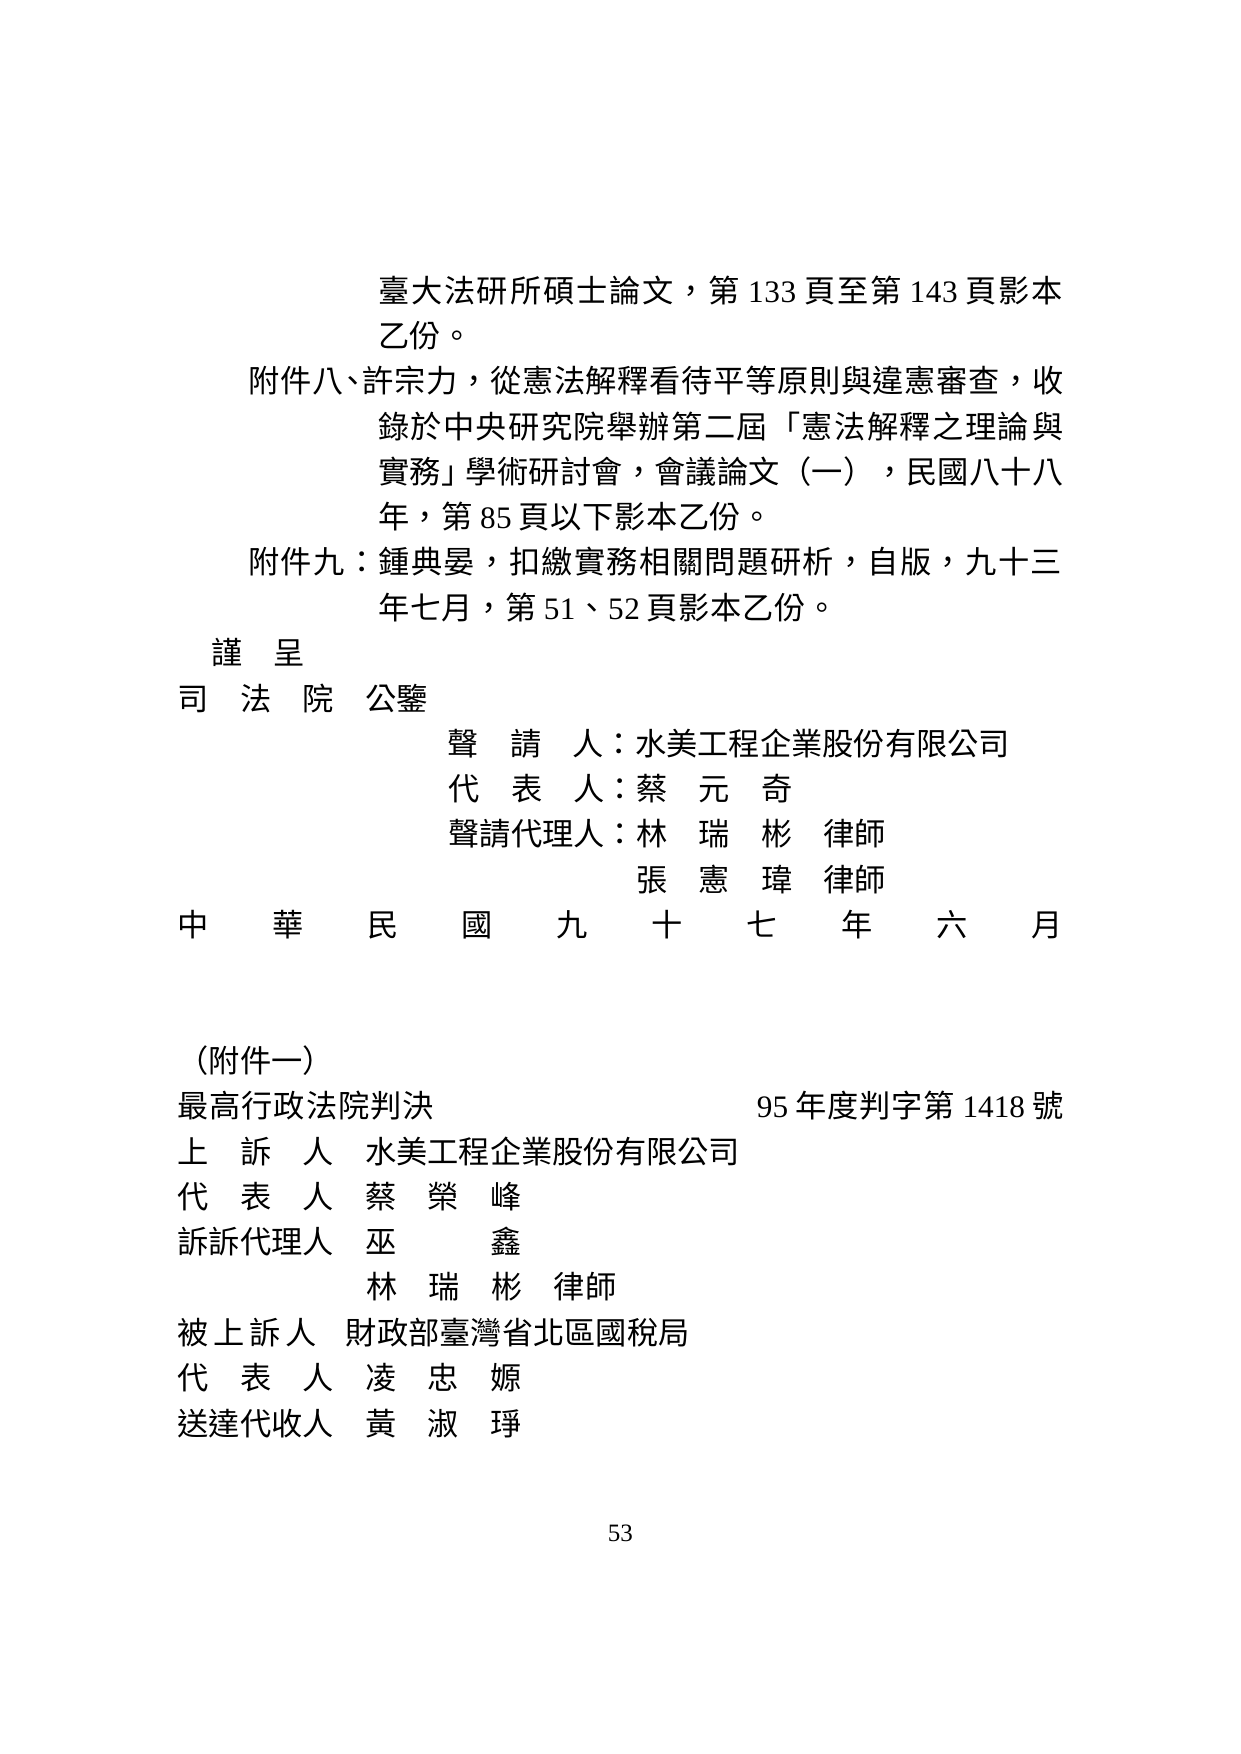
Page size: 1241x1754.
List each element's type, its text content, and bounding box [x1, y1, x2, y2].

text 中華民國九十七年六月 [177, 900, 1063, 946]
text 代 表 人 凌 忠 嫄 [177, 1353, 1063, 1399]
text 張 憲 瑋 律師 [448, 855, 1063, 900]
text 送達代收人 黃 淑 琤 [177, 1399, 1063, 1444]
text 聲請代理人：林 瑞 彬 律師 [448, 809, 1063, 855]
text 訴訴代理人 巫 鑫 [177, 1217, 1063, 1263]
text 林 瑞 彬 律師 [177, 1263, 1063, 1308]
text 代 表 人：蔡 元 奇 [448, 764, 1063, 809]
text 代 表 人 蔡 榮 峰 [177, 1172, 1063, 1217]
text 附件八、許宗力，從憲法解釋看待平等原則與違憲審查，收錄於中央研究院舉辦第二屆「憲法解釋之理論與實務」學術研討會，會議論文（一），民國八十八年，第85頁以下影本乙份。 [248, 356, 1063, 538]
text 司 法 院 公鑒 [177, 674, 1063, 719]
text 謹 呈 [211, 628, 1063, 674]
text （附件一） [177, 1036, 1063, 1081]
text 聲 請 人：水美工程企業股份有限公司 [177, 719, 1010, 764]
text 附件九：鍾典晏，扣繳實務相關問題研析，自版，九十三年七月，第51、52頁影本乙份。 [248, 538, 1063, 628]
text 上 訴 人 水美工程企業股份有限公司 [177, 1127, 1063, 1172]
text 被上訴人 財政部臺灣省北區國稅局 [177, 1308, 1063, 1353]
text 最高行政法院判決 95年度判字第1418號 [177, 1081, 1063, 1127]
text 臺大法研所碩士論文，第133頁至第143頁影本乙份。 [248, 266, 1063, 356]
